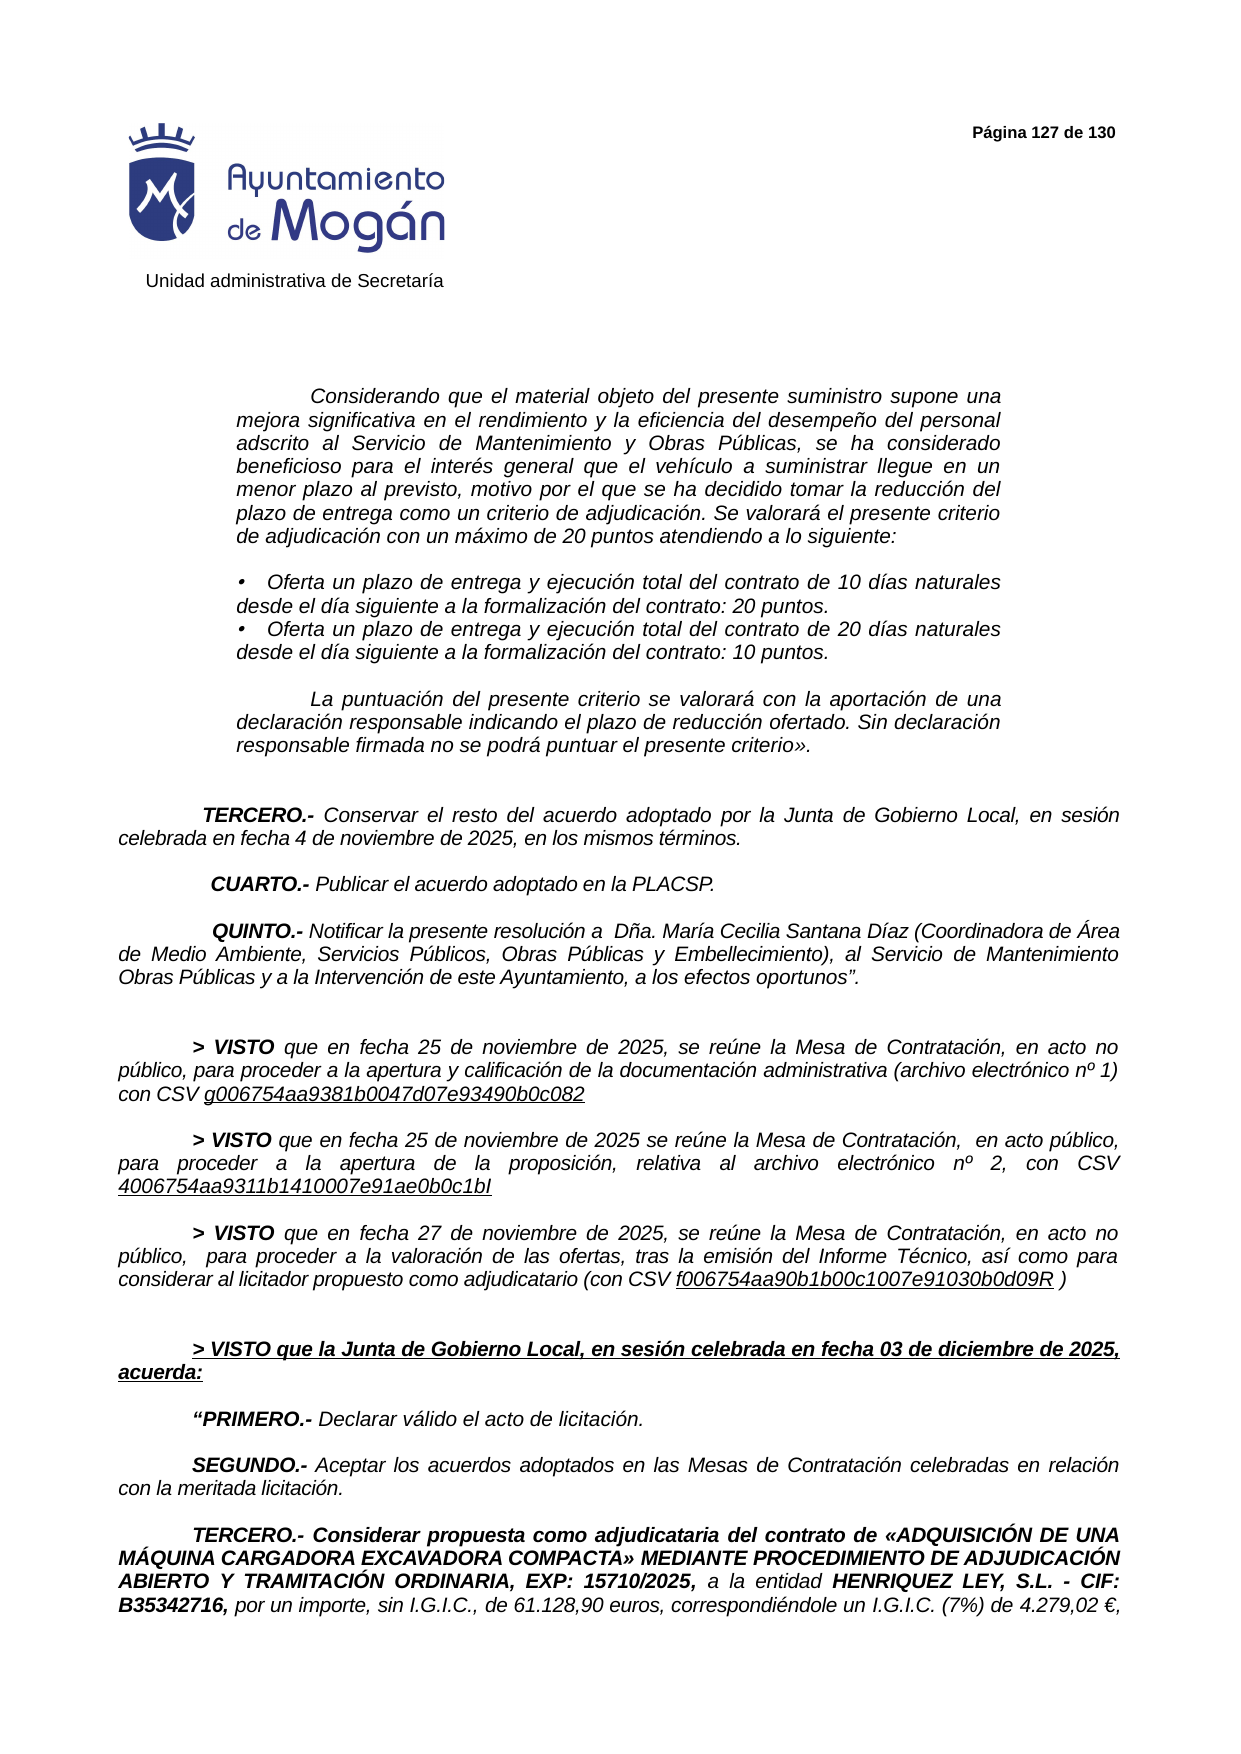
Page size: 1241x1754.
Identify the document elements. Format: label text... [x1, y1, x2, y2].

list Oferta un plazo de entrega y ejecución total del contrato de 10 días naturales desde el día siguiente a la formalización del contrato: 20 puntos. [236, 571, 1004, 617]
text La puntuación del presente criterio se valorará con la aportación de una declaración responsable indicando el plazo de reducción ofertado. Sin declaración responsable firmada no se podrá puntuar el presente criterio». [236, 687, 1004, 757]
text TERCERO.- Conservar el resto del acuerdo adoptado por la Junta de Gobierno Local, en sesión celebrada en fecha 4 de noviembre de 2025, en los mismos términos. [118, 803, 1122, 850]
text TERCERO.- Considerar propuesta como adjudicataria del contrato de «ADQUISICIÓN DE UNA MÁQUINA CARGADORA EXCAVADORA COMPACTA» MEDIANTE PROCEDIMIENTO DE ADJUDICACIÓN ABIERTO Y TRAMITACIÓN ORDINARIA, EXP: 15710/2025, a la entidad HENRIQUEZ LEY, S.L. - CIF: B35342716, por un importe, sin I.G.I.C., de 61.128,90 euros, correspondiéndole un I.G.I.C. (7%) de 4.279,02 €, [118, 1523, 1122, 1616]
text > VISTO que la Junta de Gobierno Local, en sesión celebrada en fecha 03 de diciembre de 2025, acuerda: [118, 1338, 1122, 1384]
list Oferta un plazo de entrega y ejecución total del contrato de 20 días naturales desde el día siguiente a la formalización del contrato: 10 puntos. [236, 617, 1004, 664]
text > VISTO que en fecha 25 de noviembre de 2025 se reúne la Mesa de Contratación, en acto público, para proceder a la apertura de la proposición, relativa al archivo electrónico nº 2, con CSV 4006754aa9311b1410007e91ae0b0c1bI [118, 1128, 1122, 1198]
picture [128, 123, 445, 259]
text Considerando que el material objeto del presente suministro supone una mejora significativa en el rendimiento y la eficiencia del desempeño del personal adscrito al Servicio de Mantenimiento y Obras Públicas, se ha considerado beneficioso para el interés general que el vehículo a suministrar llegue en un menor plazo al previsto, motivo por el que se ha decidido tomar la reducción del plazo de entrega como un criterio de adjudicación. Se valorará el presente criterio de adjudicación con un máximo de 20 puntos atendiendo a lo siguiente: [236, 385, 1004, 548]
text > VISTO que en fecha 27 de noviembre de 2025, se reúne la Mesa de Contratación, en acto no público, para proceder a la valoración de las ofertas, tras la emisión del Informe Técnico, así como para considerar al licitador propuesto como adjudicatario (con CSV f006754aa90b1b00c1007e91030b0d09R ) [118, 1221, 1122, 1291]
text SEGUNDO.- Aceptar los acuerdos adoptados en las Mesas de Contratación celebradas en relación con la meritada licitación. [118, 1454, 1122, 1500]
text QUINTO.- Notificar la presente resolución a Dña. María Cecilia Santana Díaz (Coordinadora de Área de Medio Ambiente, Servicios Públicos, Obras Públicas y Embellecimiento), al Servicio de Mantenimiento Obras Públicas y a la Intervención de este Ayuntamiento, a los efectos oportunos”. [118, 919, 1122, 989]
text > VISTO que en fecha 25 de noviembre de 2025, se reúne la Mesa de Contratación, en acto no público, para proceder a la apertura y calificación de la documentación administrativa (archivo electrónico nº 1) con CSV g006754aa9381b0047d07e93490b0c082 [118, 1036, 1122, 1105]
text “PRIMERO.- Declarar válido el acto de licitación. [118, 1407, 1122, 1431]
text CUARTO.- Publicar el acuerdo adoptado en la PLACSP. [118, 873, 1122, 896]
